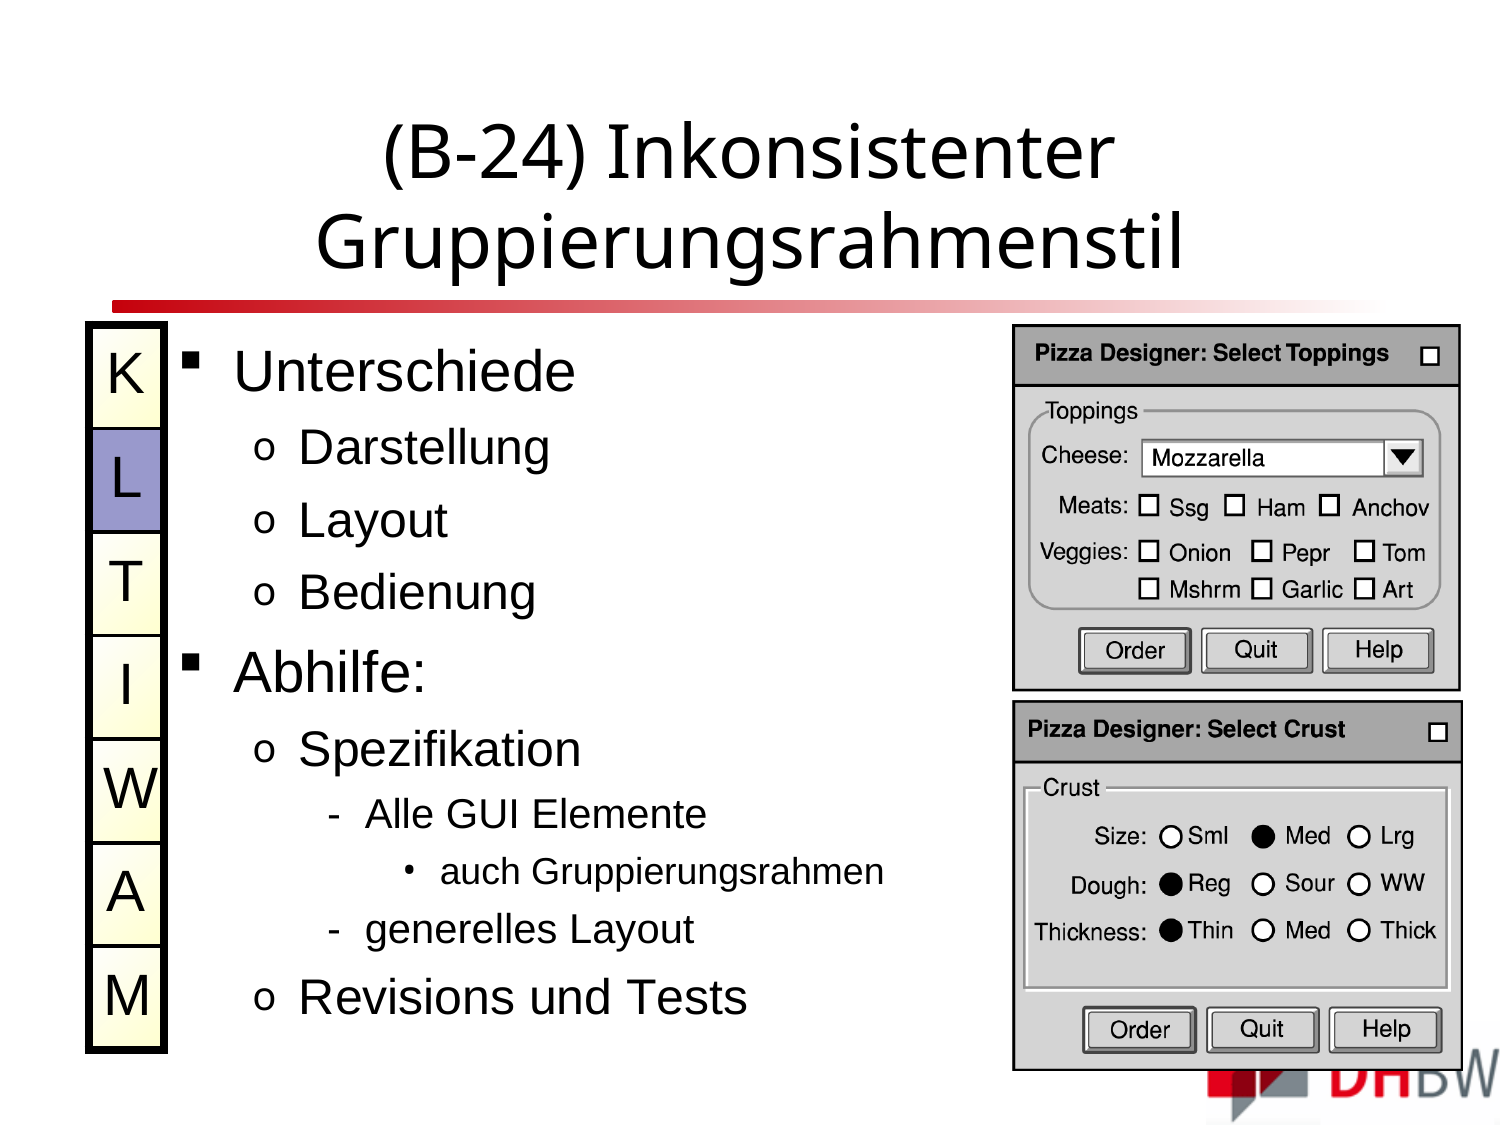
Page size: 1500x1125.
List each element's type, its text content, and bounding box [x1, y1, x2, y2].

picture [1206, 1021, 1500, 1125]
table_cell L [93, 430, 160, 530]
table_cell A [93, 845, 160, 944]
title (B-24) Inkonsistenter Gruppierungsrahmenstil [112, 96, 1388, 292]
list Unterschiede Darstellung Layout Bedienung Abhilfe: Spezifikation Alle GUI Elemente auch Gruppierungsrahmen generelles Layout Revisions und Tests [168, 324, 976, 1051]
chart [1012, 324, 1463, 692]
table_cell T [93, 534, 160, 634]
chart [1012, 699, 1463, 1071]
table_cell I [93, 637, 160, 737]
table_cell W [93, 741, 160, 841]
table_cell M [93, 948, 160, 1046]
table_header K [93, 329, 160, 427]
